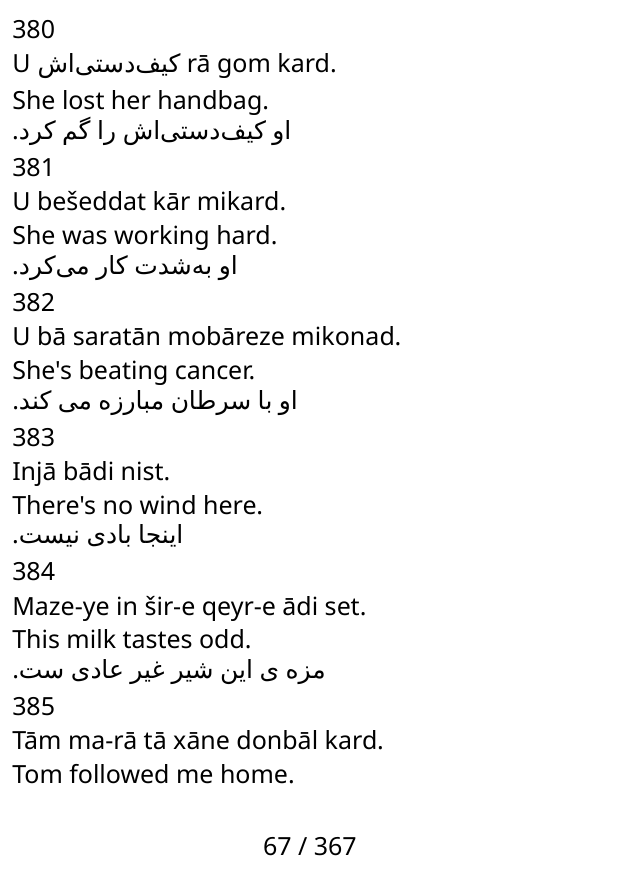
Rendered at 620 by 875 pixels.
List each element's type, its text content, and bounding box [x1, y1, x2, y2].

text او کیف‌دستی‌اش را گم کرد. [12, 117, 607, 150]
text Tom followed me home. [12, 757, 607, 791]
text This milk tastes odd. [12, 622, 607, 656]
text او به‌شدت کار می‌کرد. [12, 252, 607, 284]
text 385 [12, 689, 607, 723]
text Injā bādi nist. [12, 453, 607, 487]
text She lost her handbag. [12, 83, 607, 117]
text U کیف‌دستی‌اش rā gom kard. [12, 46, 607, 83]
text 380 [12, 12, 607, 46]
text Maze‌-ye in šir-e qeyr-e ādi set. [12, 588, 607, 622]
text 381 [12, 150, 607, 184]
text 383 [12, 419, 607, 453]
text U bā saratān mobāreze mi‌konad. [12, 318, 607, 353]
text Tām ma-rā tā xāne donbāl kard. [12, 723, 607, 757]
text مزه ی این شیر غیر عادی ست. [12, 656, 607, 689]
text U bešeddat kār mi‌kard. [12, 184, 607, 218]
text She's beating cancer. [12, 353, 607, 387]
text 384 [12, 554, 607, 588]
text او با سرطان مبارزه می کند. [12, 387, 607, 419]
text اینجا بادی نیست. [12, 521, 607, 554]
text There's no wind here. [12, 487, 607, 521]
text 382 [12, 284, 607, 318]
text She was working hard. [12, 218, 607, 252]
